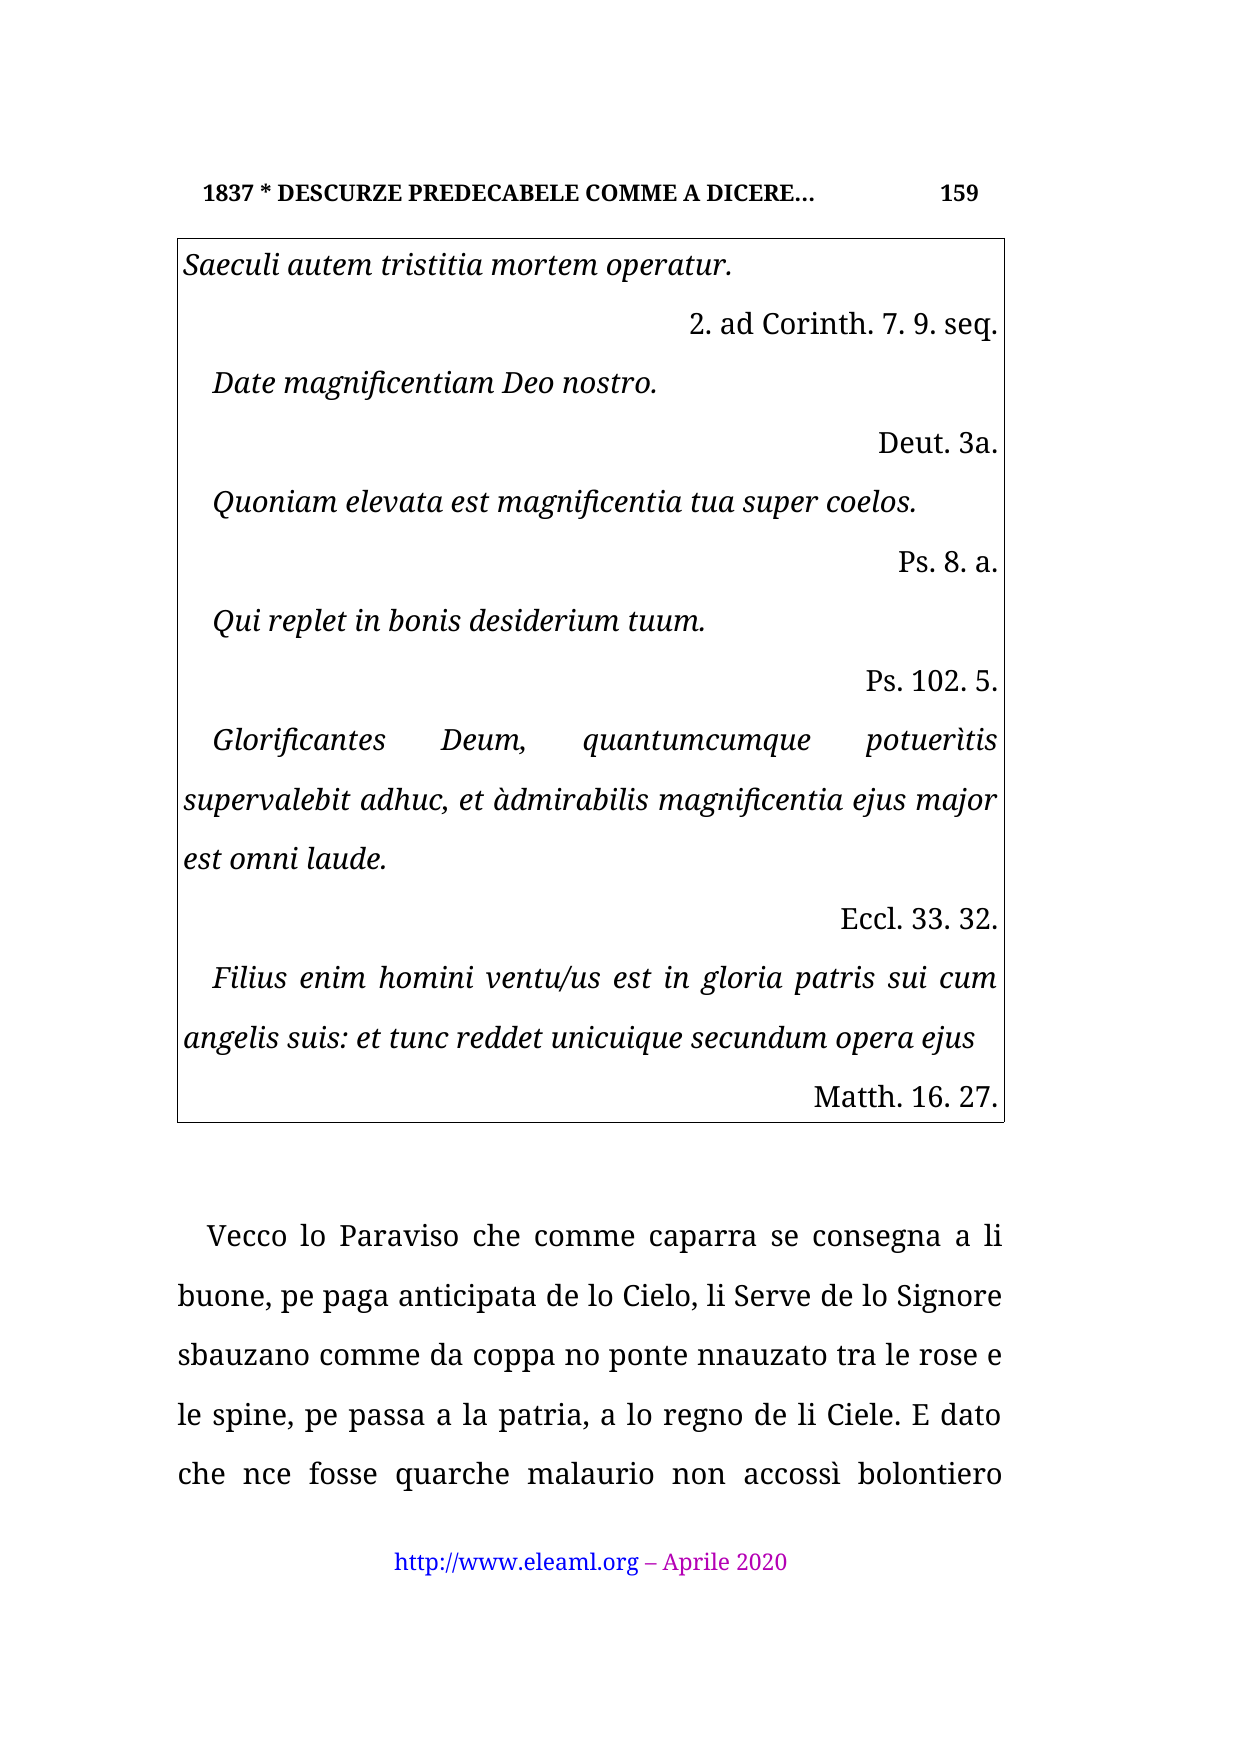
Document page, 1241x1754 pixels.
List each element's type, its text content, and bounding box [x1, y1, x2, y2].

text Vecco lo Paraviso che comme caparra se consegna a li buone, pe paga anticipata de lo Cielo, li Serve de lo Signore sbauzano comme da coppa no ponte nnauzato tra le rose e le spine, pe passa a la patria, a lo regno de li Ciele. E dato che nce fosse quarche malaurio non accossì bolontiero [177, 1216, 1004, 1493]
table_header Saeculi autem tristitia mortem operatur. 2. ad Corinth. 7. 9. seq. Date magnificentiam Deo nostro. Deut. 3a. Quoniam elevata est magnificentia tua super coelos. Ps. 8. a. Qui replet in bonis desiderium tuum. Ps. 102. 5. Glorificantes Deum, quantumcumque potuerìtis supervalebit adhuc, et àdmirabilis magnificentia ejus major est omni laude. Eccl. 33. 32. Filius enim homini ventu/us est in gloria patris sui cum angelis suis: et tunc reddet unicuique secundum opera ejus Matth. 16. 27. [178, 239, 1004, 1122]
